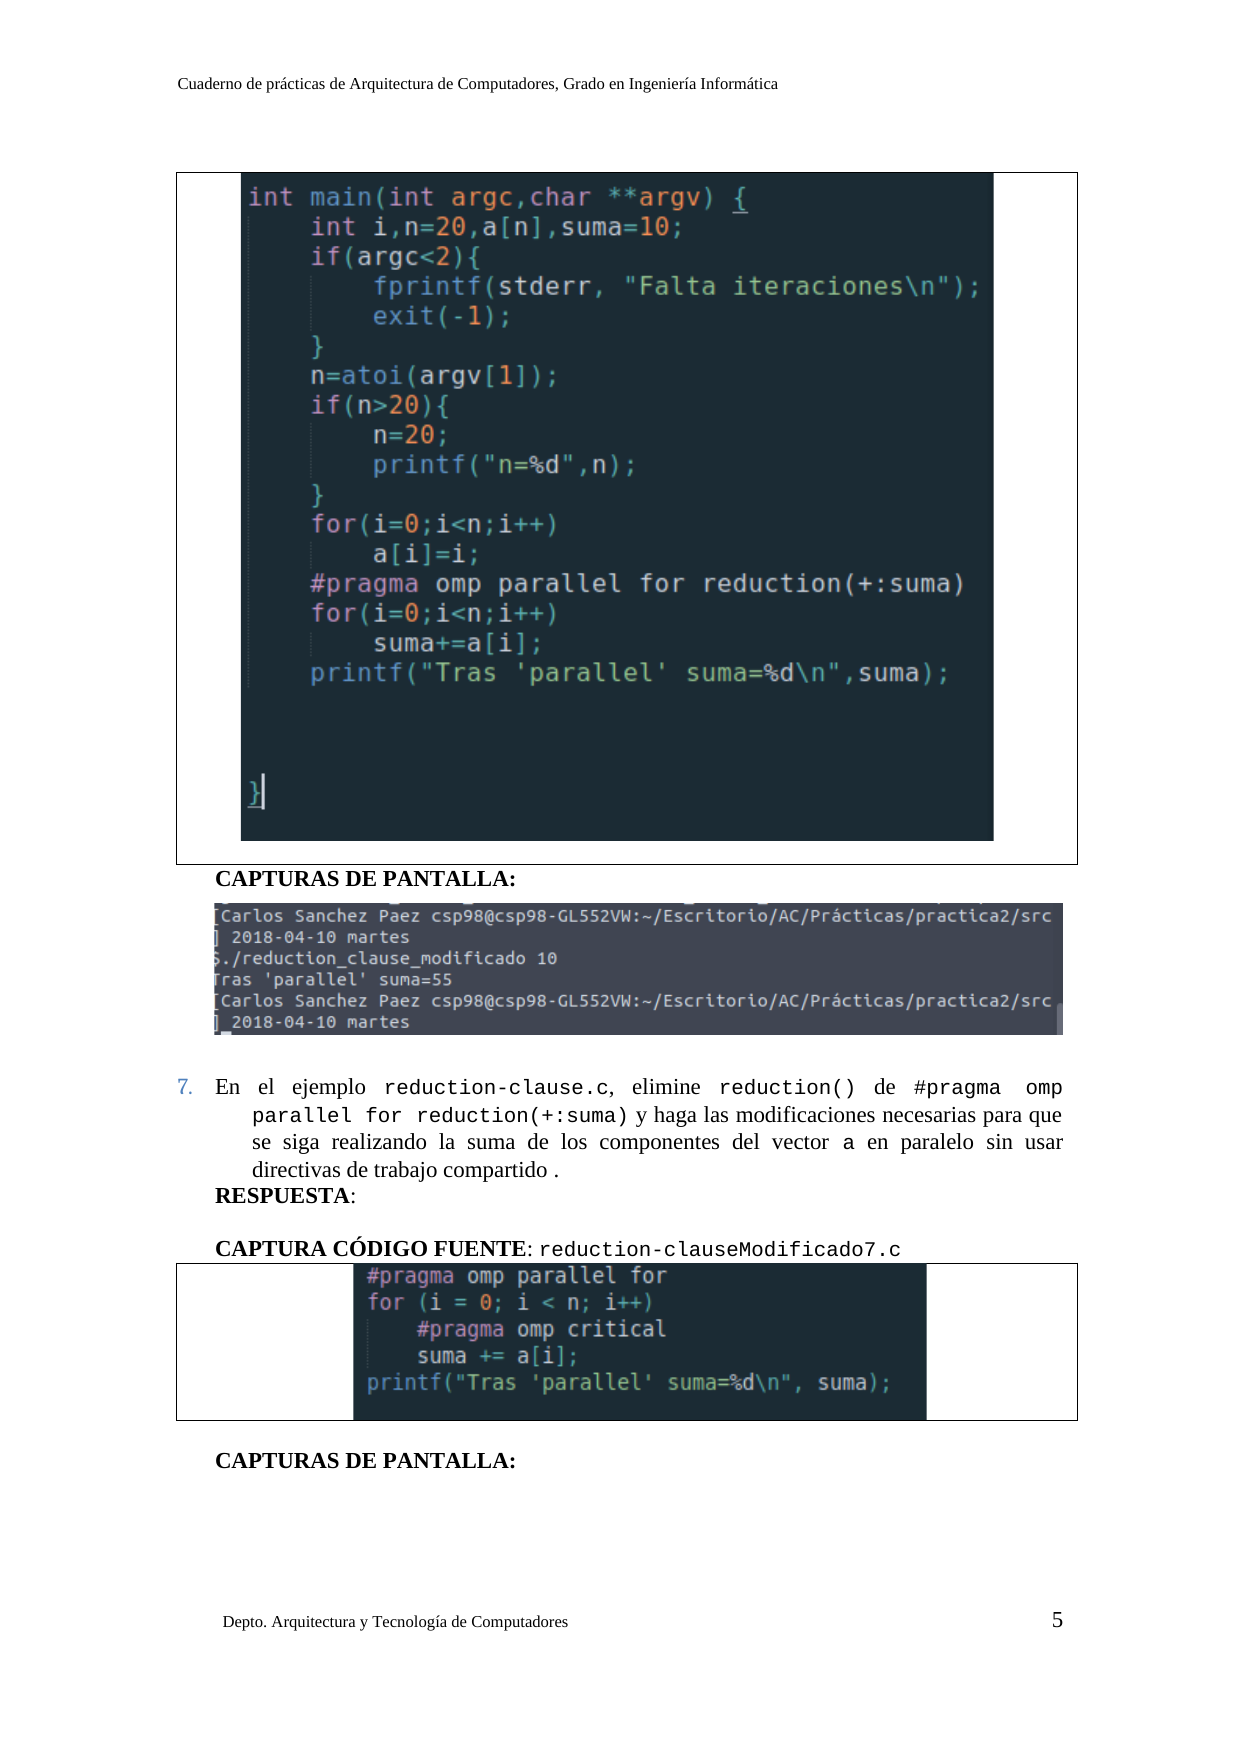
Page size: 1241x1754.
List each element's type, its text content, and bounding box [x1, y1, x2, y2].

picture [353, 1263, 927, 1420]
picture [240, 173, 994, 841]
text CAPTURAS DE PANTALLA: [215, 865, 1063, 891]
table_header [927, 1264, 1077, 1420]
text CAPTURAS DE PANTALLA: [215, 1447, 1063, 1474]
table_header [177, 173, 1077, 864]
picture [214, 903, 1063, 1035]
text CAPTURA CÓDIGO FUENTE: reduction-clauseModificado7.c [215, 1235, 1063, 1263]
table_header [177, 1264, 353, 1420]
text RESPUESTA: [215, 1182, 1063, 1209]
list En el ejemplo reduction-clause.c, elimine reduction() de #pragma omp parallel for reduction(+:suma) y haga las modificaciones necesarias para que se siga realizando la suma de los componentes del vector a en paralelo sin usar directivas de trabajo compartido . [177, 1073, 1063, 1182]
